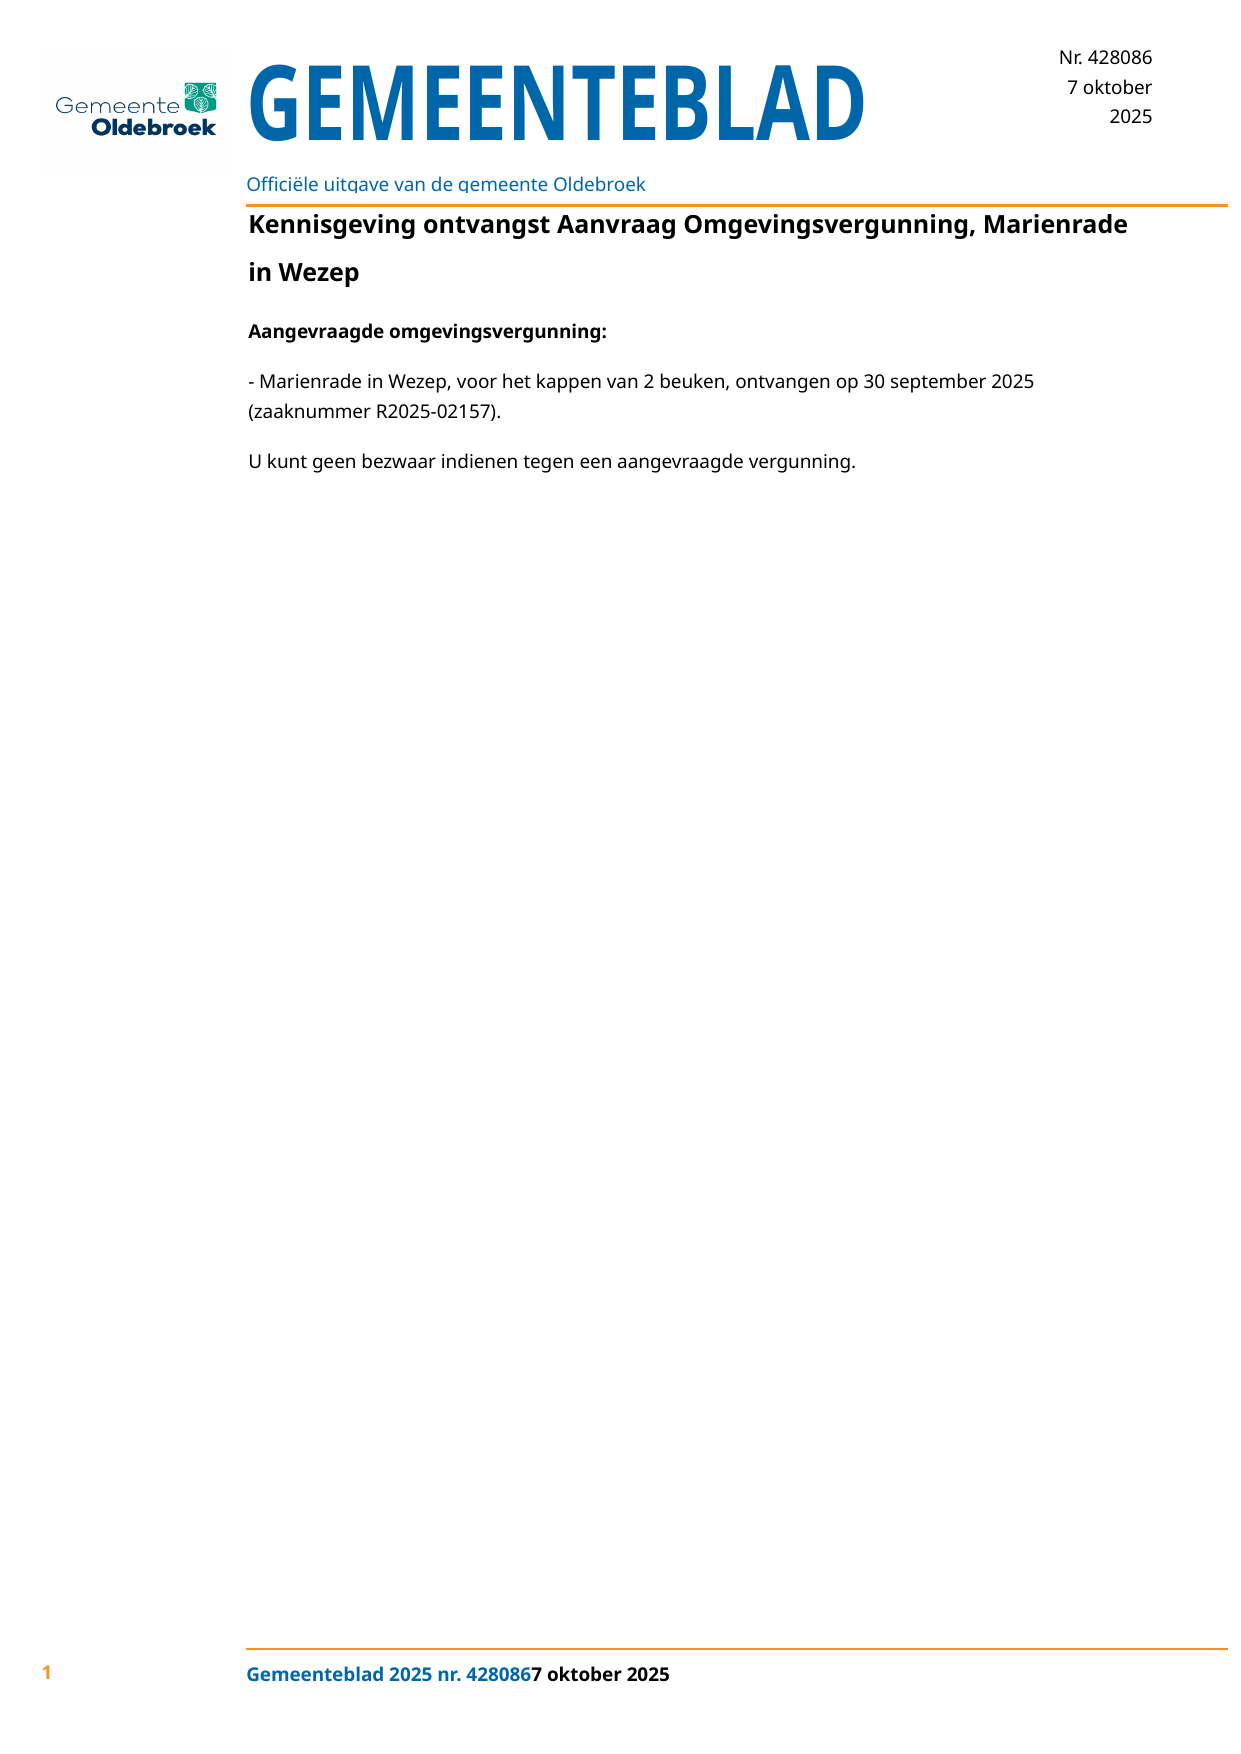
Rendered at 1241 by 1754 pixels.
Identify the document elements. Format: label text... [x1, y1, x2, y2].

text U kunt geen bezwaar indienen tegen een aangevraagde vergunning. [248, 448, 1152, 474]
picture [41, 47, 231, 172]
text - Marienrade in Wezep, voor het kappen van 2 beuken, ontvangen op 30 september 2025 (zaaknummer R2025-02157). [248, 368, 1152, 424]
text Aangevraagde omgevingsvergunning: [248, 318, 1152, 344]
text Kennisgeving ontvangst Aanvraag Omgevingsvergunning, Marienrade in Wezep [248, 207, 1152, 288]
